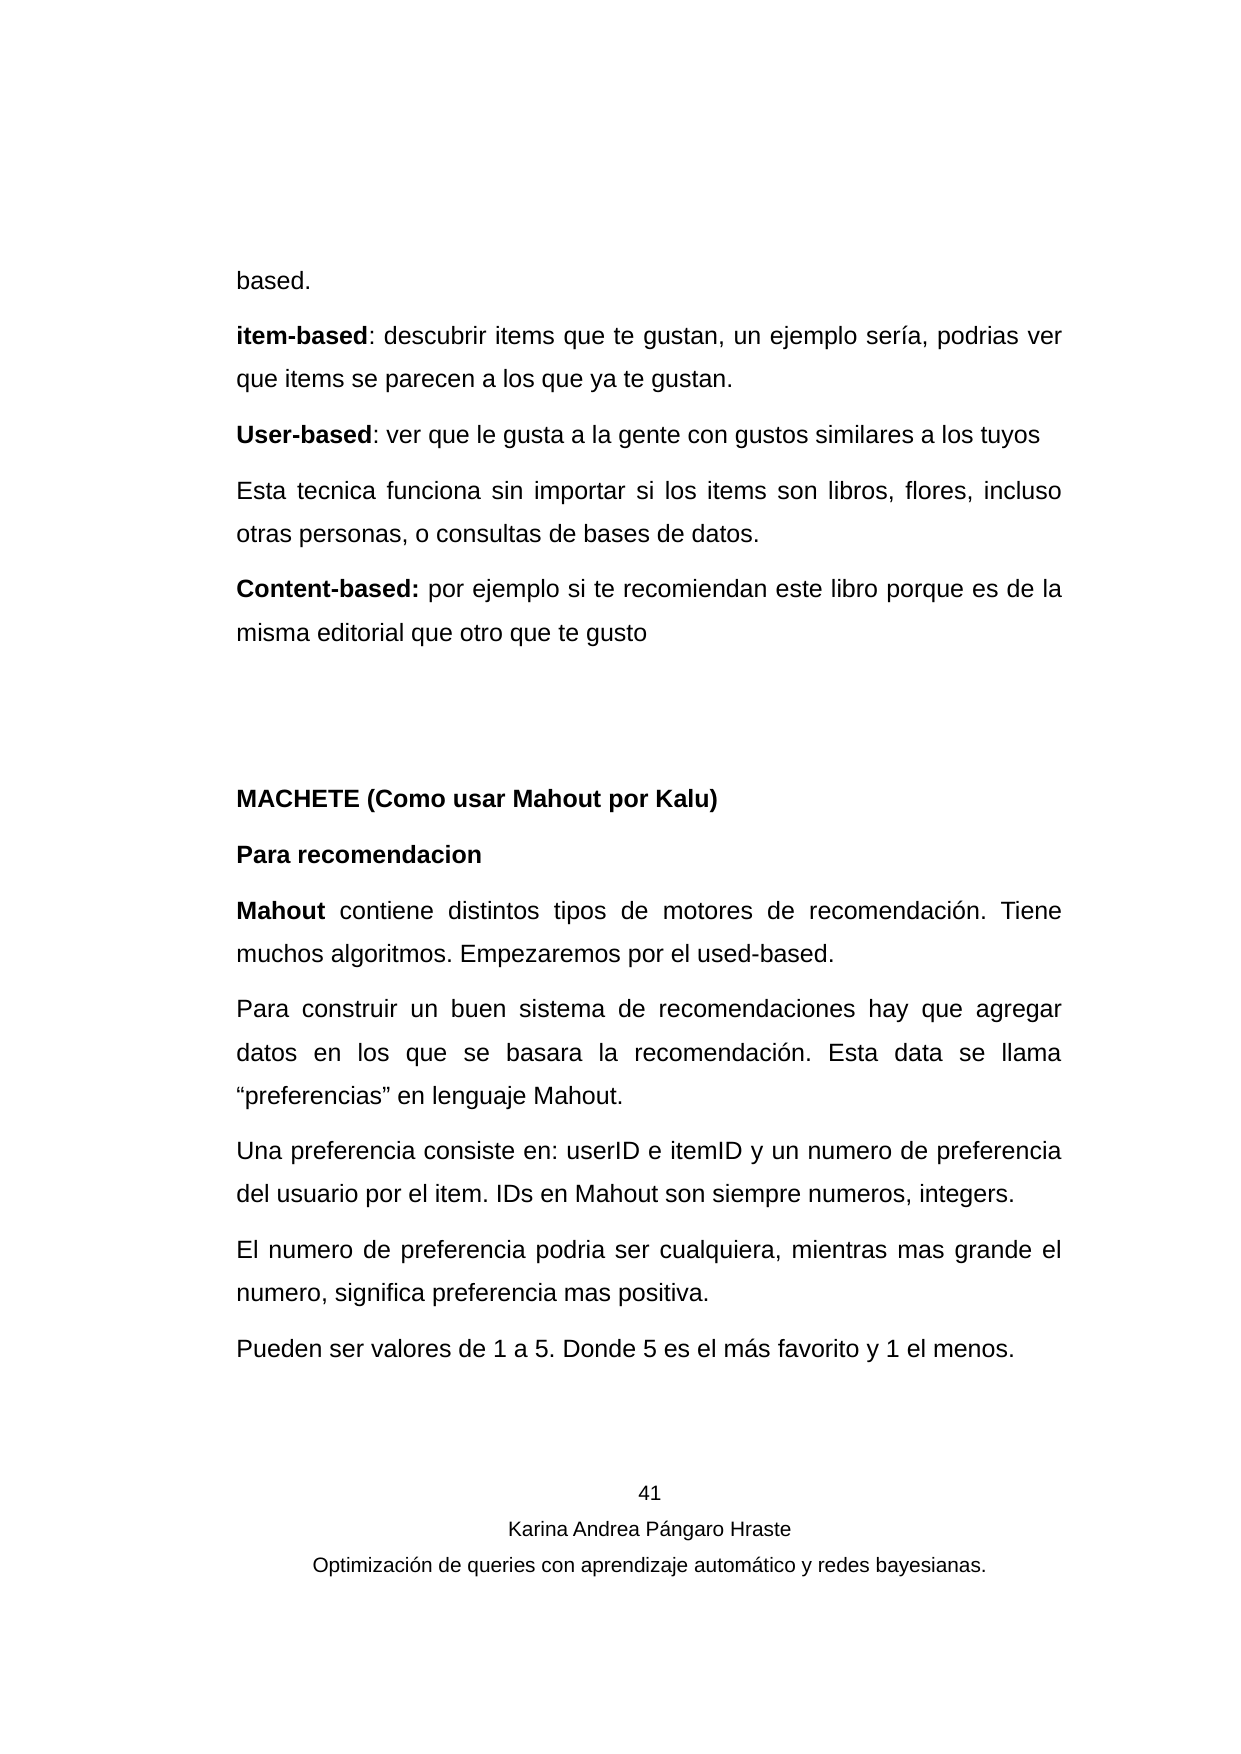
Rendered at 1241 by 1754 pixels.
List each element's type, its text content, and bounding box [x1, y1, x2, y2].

text Para construir un buen sistema de recomendaciones hay que agregar datos en los que se basara la recomendación. Esta data se llama “preferencias” en lenguaje Mahout. [236, 994, 1063, 1109]
text item-based: descubrir items que te gustan, un ejemplo sería, podrias ver que items se parecen a los que ya te gustan. [236, 321, 1063, 393]
text Pueden ser valores de 1 a 5. Donde 5 es el más favorito y 1 el menos. [236, 1334, 1063, 1363]
text User-based: ver que le gusta a la gente con gustos similares a los tuyos [236, 420, 1063, 449]
text Content-based: por ejemplo si te recomiendan este libro porque es de la misma editorial que otro que te gusto [236, 574, 1063, 646]
text MACHETE (Como usar Mahout por Kalu) [236, 784, 1063, 813]
text El numero de preferencia podria ser cualquiera, mientras mas grande el numero, significa preferencia mas positiva. [236, 1235, 1063, 1307]
text based. [236, 266, 1063, 294]
text Mahout contiene distintos tipos de motores de recomendación. Tiene muchos algoritmos. Empezaremos por el used-based. [236, 896, 1063, 968]
text Una preferencia consiste en: userID e itemID y un numero de preferencia del usuario por el item. IDs en Mahout son siempre numeros, integers. [236, 1136, 1063, 1208]
text Para recomendacion [236, 840, 1063, 869]
text Esta tecnica funciona sin importar si los items son libros, flores, incluso otras personas, o consultas de bases de datos. [236, 476, 1063, 548]
